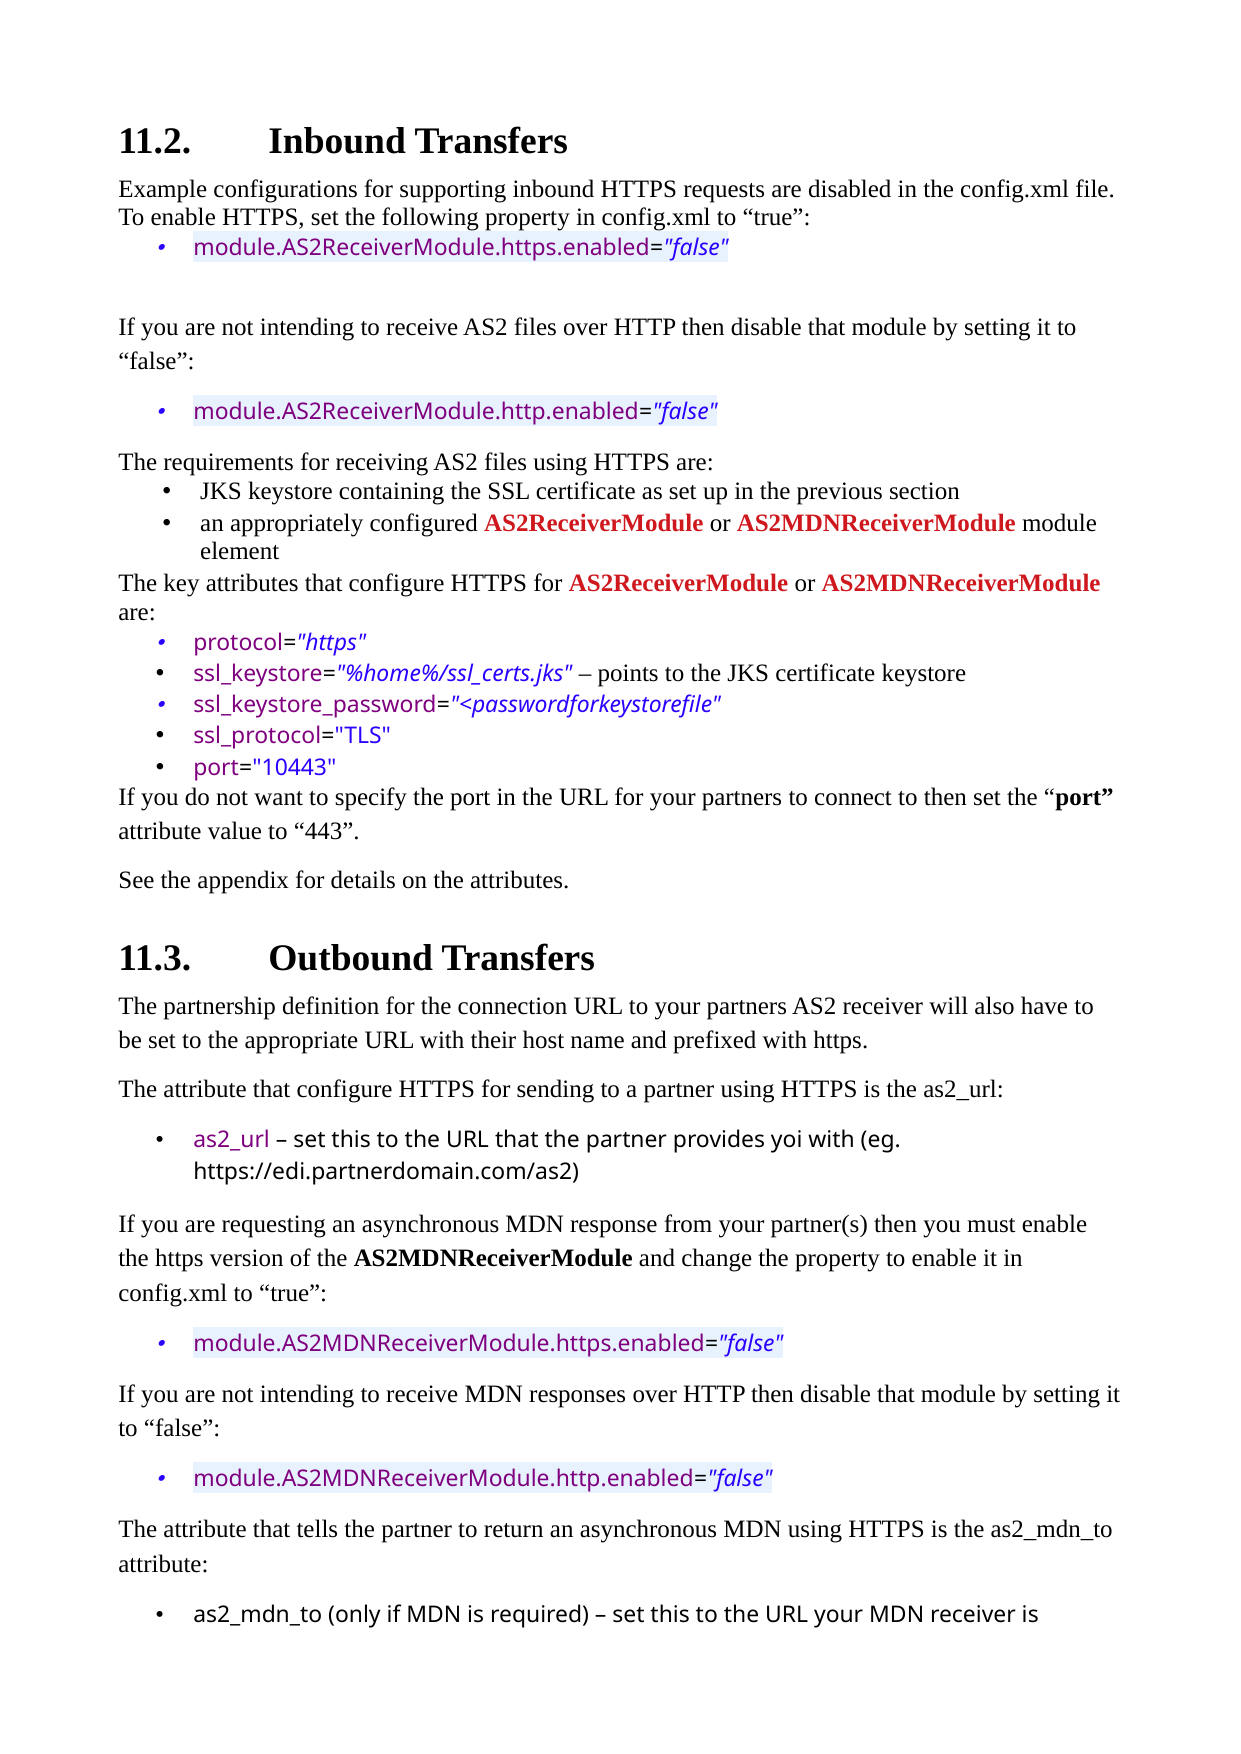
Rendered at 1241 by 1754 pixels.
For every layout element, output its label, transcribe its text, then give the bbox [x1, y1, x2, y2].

text The attribute that configure HTTPS for sending to a partner using HTTPS is the as2_url: [118, 1074, 1122, 1103]
text The requirements for receiving AS2 files using HTTPS are: [118, 447, 1122, 476]
list an appropriately configured AS2ReceiverModule or AS2MDNReceiverModule module element [162, 508, 1122, 565]
list module.AS2MDNReceiverModule.https.enabled="false" [156, 1327, 1122, 1358]
list ssl_protocol="TLS" [156, 719, 1122, 751]
text If you do not want to specify the port in the URL for your partners to connect to then set the “port” attribute value to “443”. [118, 782, 1122, 845]
list module.AS2ReceiverModule.https.enabled="false" [156, 231, 1122, 262]
list module.AS2ReceiverModule.http.enabled="false" [156, 395, 1122, 426]
text If you are not intending to receive MDN responses over HTTP then disable that module by setting it to “false”: [118, 1379, 1122, 1442]
text The attribute that tells the partner to return an asynchronous MDN using HTTPS is the as2_mdn_to attribute: [118, 1514, 1122, 1578]
list port="10443" [156, 751, 1122, 782]
list ssl_keystore="%home%/ssl_certs.jks" – points to the JKS certificate keystore [156, 657, 1122, 688]
list JKS keystore containing the SSL certificate as set up in the previous section [162, 476, 1122, 505]
subtitle Outbound Transfers [118, 935, 1122, 978]
list module.AS2MDNReceiverModule.http.enabled="false" [156, 1462, 1122, 1493]
text Example configurations for supporting inbound HTTPS requests are disabled in the config.xml file. To enable HTTPS, set the following property in config.xml to “true”: [118, 174, 1122, 231]
list as2_mdn_to (only if MDN is required) – set this to the URL your MDN receiver is [156, 1598, 1122, 1629]
text The key attributes that configure HTTPS for AS2ReceiverModule or AS2MDNReceiverModule are: [118, 568, 1122, 626]
text The partnership definition for the connection URL to your partners AS2 receiver will also have to be set to the appropriate URL with their host name and prefixed with https. [118, 991, 1122, 1054]
subtitle Inbound Transfers [118, 118, 1122, 161]
text If you are not intending to receive AS2 files over HTTP then disable that module by setting it to “false”: [118, 312, 1122, 375]
text See the appendix for details on the attributes. [118, 865, 1122, 894]
list as2_url – set this to the URL that the partner provides yoi with (eg. https://edi.partnerdomain.com/as2) [156, 1123, 1122, 1186]
list ssl_keystore_password="<passwordforkeystorefile" [156, 688, 1122, 719]
list protocol="https" [156, 626, 1122, 657]
